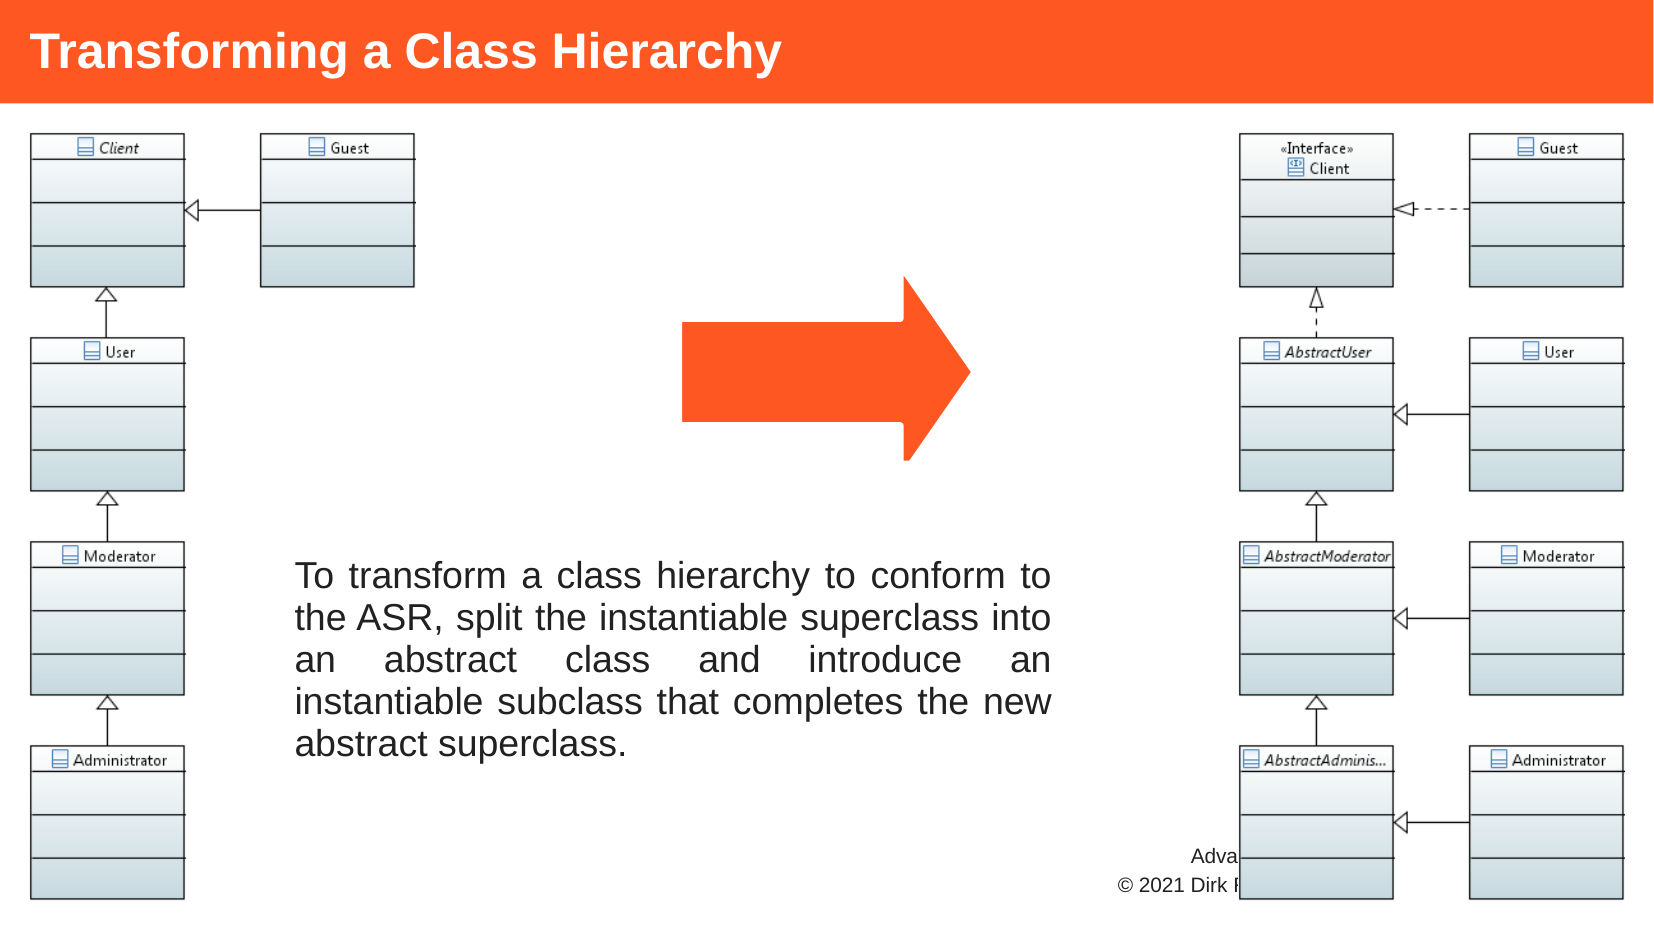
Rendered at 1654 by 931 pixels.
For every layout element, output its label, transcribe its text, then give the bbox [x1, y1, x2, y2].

list To transform a class hierarchy to conform to the ASR, split the instantiable superclass into an abstract class and introduce an instantiable subclass that completes the new abstract superclass. [289, 460, 1058, 859]
title Transforming a Class Hierarchy [0, 0, 1654, 104]
text_box [679, 265, 975, 460]
picture [1238, 132, 1625, 901]
picture [29, 132, 416, 901]
